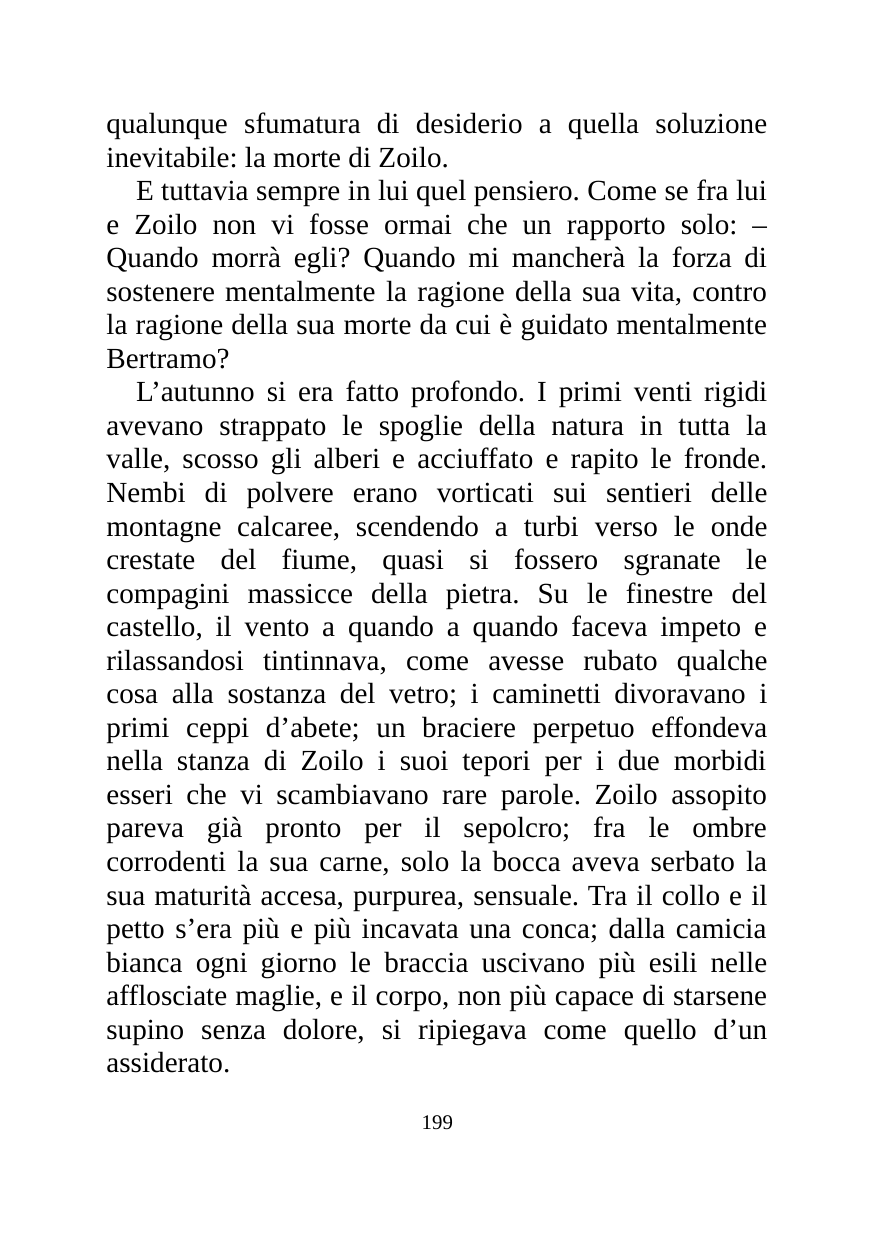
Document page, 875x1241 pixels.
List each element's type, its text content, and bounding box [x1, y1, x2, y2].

text E tuttavia sempre in lui quel pensiero. Come se fra lui e Zoilo non vi fosse ormai che un rapporto solo: – Quando morrà egli? Quando mi mancherà la forza di sostenere mentalmente la ragione della sua vita, contro la ragione della sua morte da cui è guidato mentalmente Bertramo? [106, 173, 768, 374]
text L’autunno si era fatto profondo. I primi venti rigidi avevano strappato le spoglie della natura in tutta la valle, scosso gli alberi e acciuffato e rapito le fronde. Nembi di polvere erano vorticati sui sentieri delle montagne calcaree, scendendo a turbi verso le onde crestate del fiume, quasi si fossero sgranate le compagini massicce della pietra. Su le finestre del castello, il vento a quando a quando faceva impeto e rilassandosi tintinnava, come avesse rubato qualche cosa alla sostanza del vetro; i caminetti divoravano i primi ceppi d’abete; un braciere perpetuo effondeva nella stanza di Zoilo i suoi tepori per i due morbidi esseri che vi scambiavano rare parole. Zoilo assopito pareva già pronto per il sepolcro; fra le ombre corrodenti la sua carne, solo la bocca aveva serbato la sua maturità accesa, purpurea, sensuale. Tra il collo e il petto s’era più e più incavata una conca; dalla camicia bianca ogni giorno le braccia uscivano più esili nelle afflosciate maglie, e il corpo, non più capace di starsene supino senza dolore, si ripiegava come quello d’un assiderato. [106, 374, 768, 1079]
text qualunque sfumatura di desiderio a quella soluzione inevitabile: la morte di Zoilo. [106, 106, 768, 173]
